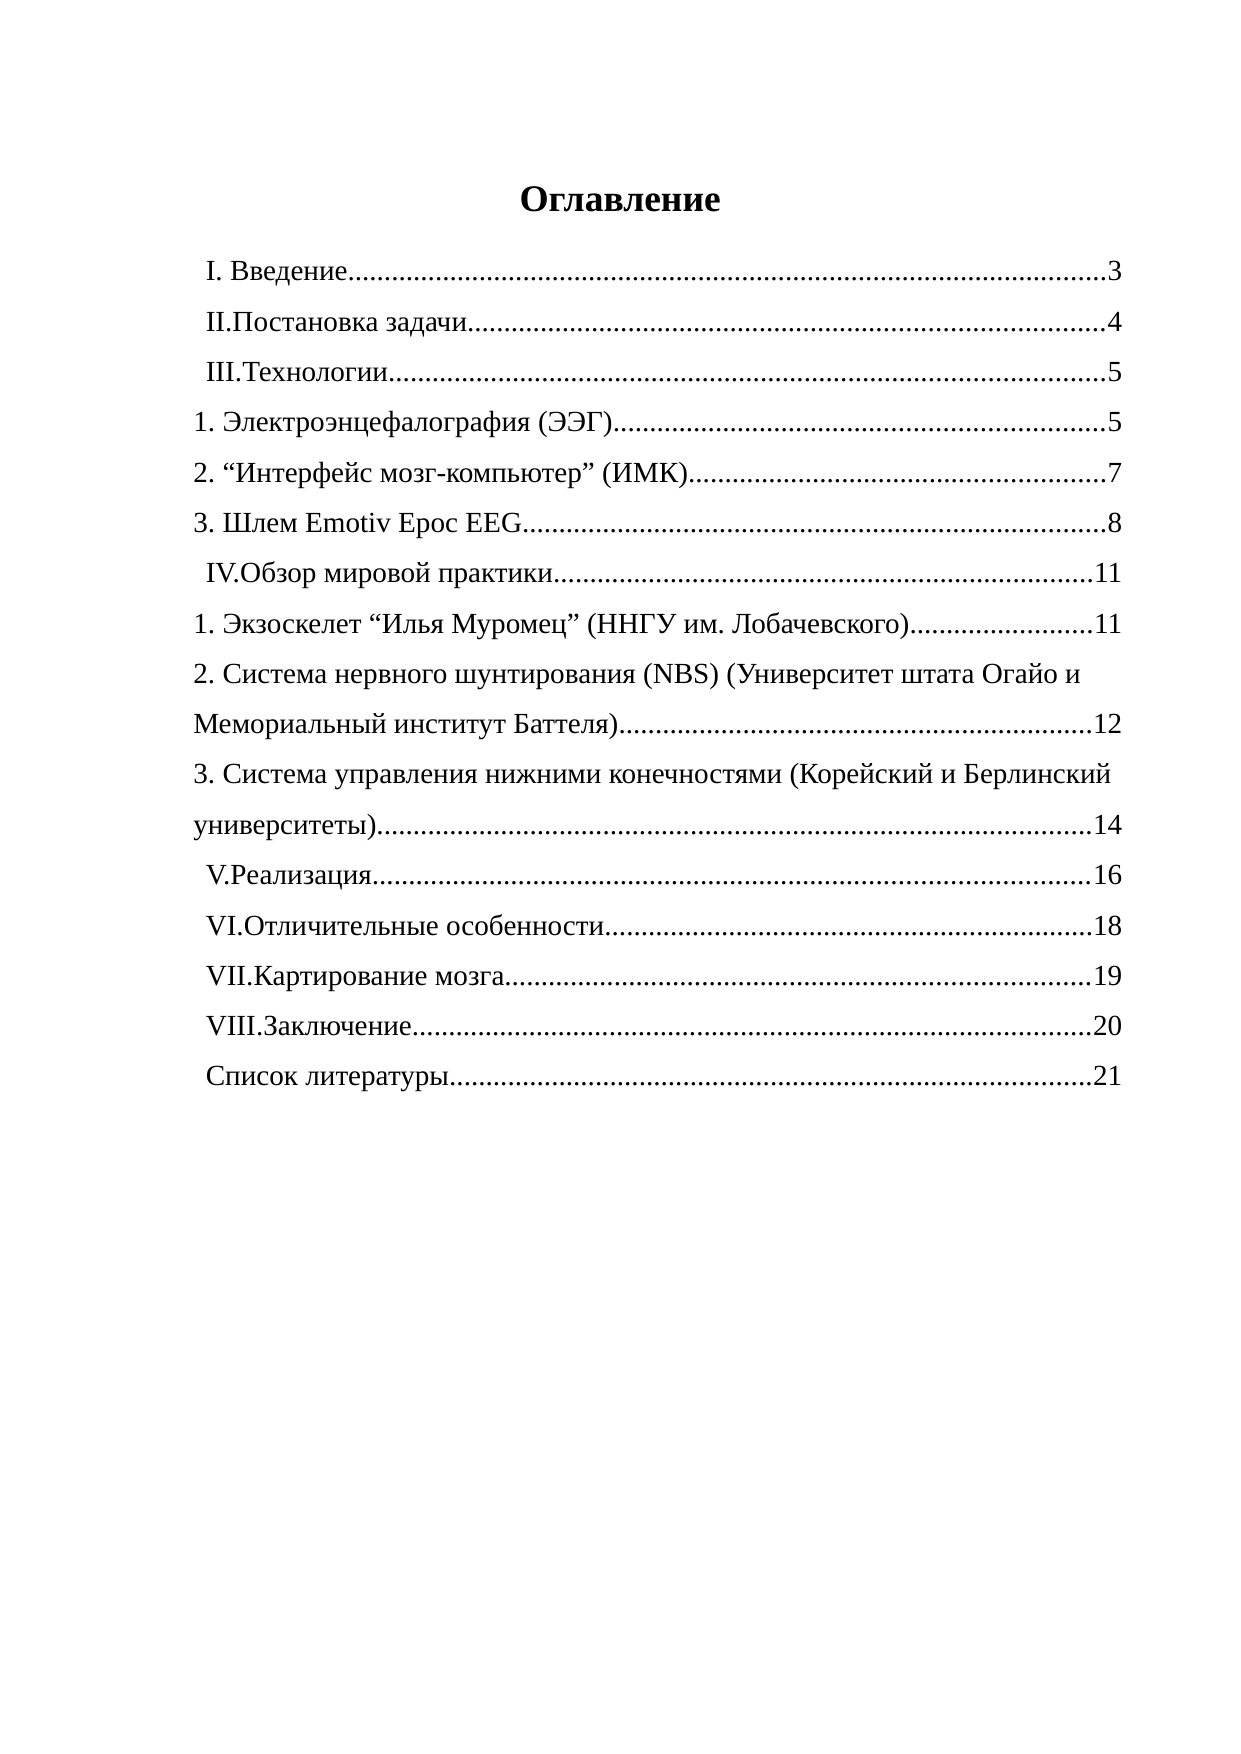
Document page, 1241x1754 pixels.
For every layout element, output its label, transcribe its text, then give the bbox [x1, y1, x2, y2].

text I. Введение 3 [118, 253, 1122, 287]
text V.Реализация 16 [118, 857, 1122, 891]
text IV.Обзор мировой практики 11 [118, 555, 1122, 589]
text Список литературы 21 [118, 1058, 1122, 1092]
text 3. Шлем Emotiv Epoc EEG 8 [193, 505, 1122, 539]
text VI.Отличительные особенности 18 [118, 908, 1122, 941]
text VII.Картирование мозга. 19 [118, 958, 1122, 991]
text III.Технологии 5 [118, 354, 1122, 388]
text II.Постановка задачи 4 [118, 304, 1122, 337]
text 1. Электроэнцефалография (ЭЭГ) 5 [193, 404, 1122, 438]
text 3. Система управления нижними конечностями (Корейский и Берлинский университеты) 14 [193, 757, 1122, 841]
subtitle Оглавление [118, 176, 1122, 219]
text VIII.Заключение 20 [118, 1008, 1122, 1042]
text 1. Экзоскелет “Илья Муромец” (ННГУ им. Лобачевского) 11 [193, 606, 1122, 639]
text 2. “Интерфейс мозг-компьютер” (ИМК) 7 [193, 455, 1122, 488]
text 2. Система нервного шунтирования (NBS) (Университет штата Огайо и Мемориальный институт Баттеля) 12 [193, 656, 1122, 740]
